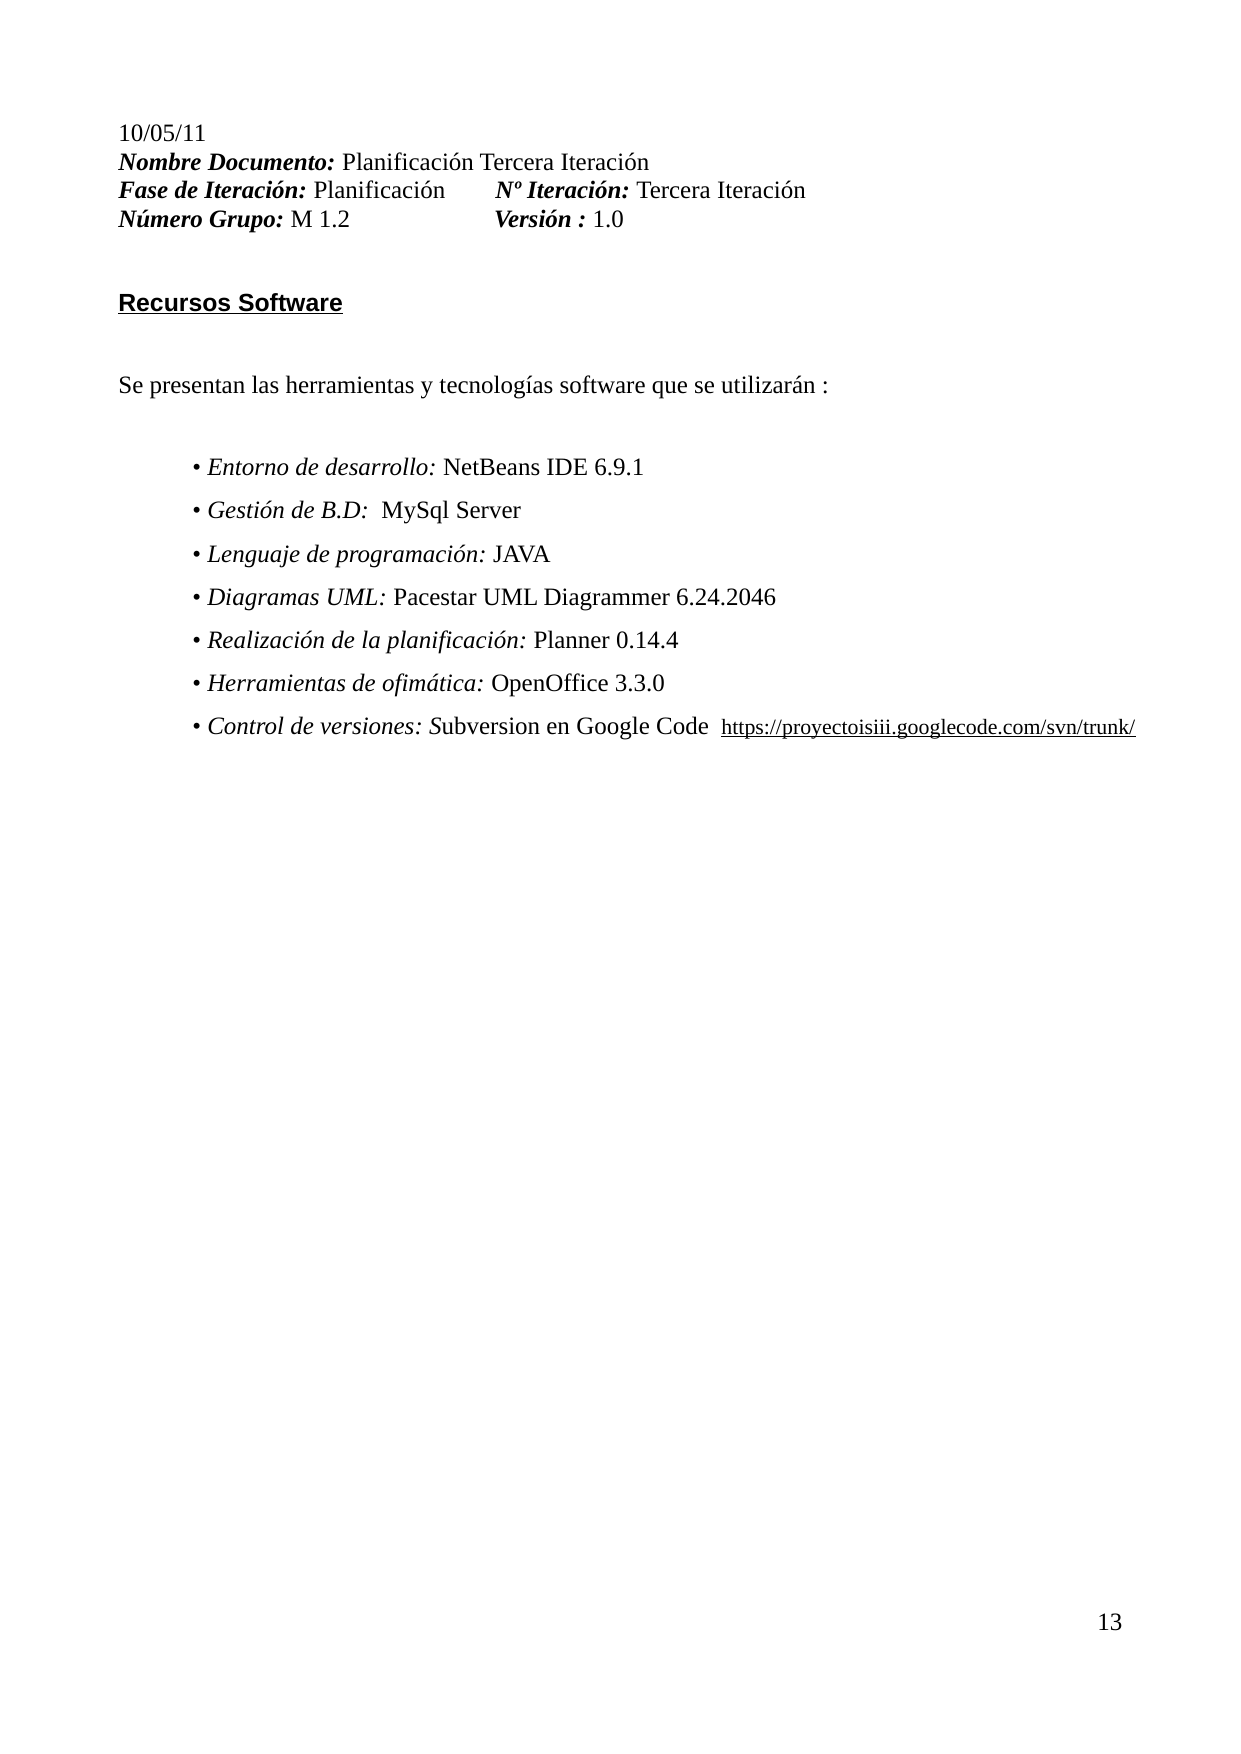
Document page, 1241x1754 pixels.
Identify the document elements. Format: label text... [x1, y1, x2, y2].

text • Herramientas de ofimática: OpenOffice 3.3.0 [192, 668, 1122, 697]
text • Realización de la planificación: Planner 0.14.4 [192, 625, 1122, 654]
text • Diagramas UML: Pacestar UML Diagrammer 6.24.2046 [192, 582, 1122, 611]
text Se presentan las herramientas y tecnologías software que se utilizarán : [118, 370, 1122, 399]
text • Control de versiones: Subversion en Google Code https://proyectoisiii.googlecode.com/svn/trunk/ [192, 711, 1139, 740]
text • Gestión de B.D: MySql Server [192, 496, 1122, 524]
subtitle Recursos Software [118, 288, 1122, 316]
text • Entorno de desarrollo: NetBeans IDE 6.9.1 [192, 452, 1122, 481]
text • Lenguaje de programación: JAVA [192, 539, 1122, 567]
